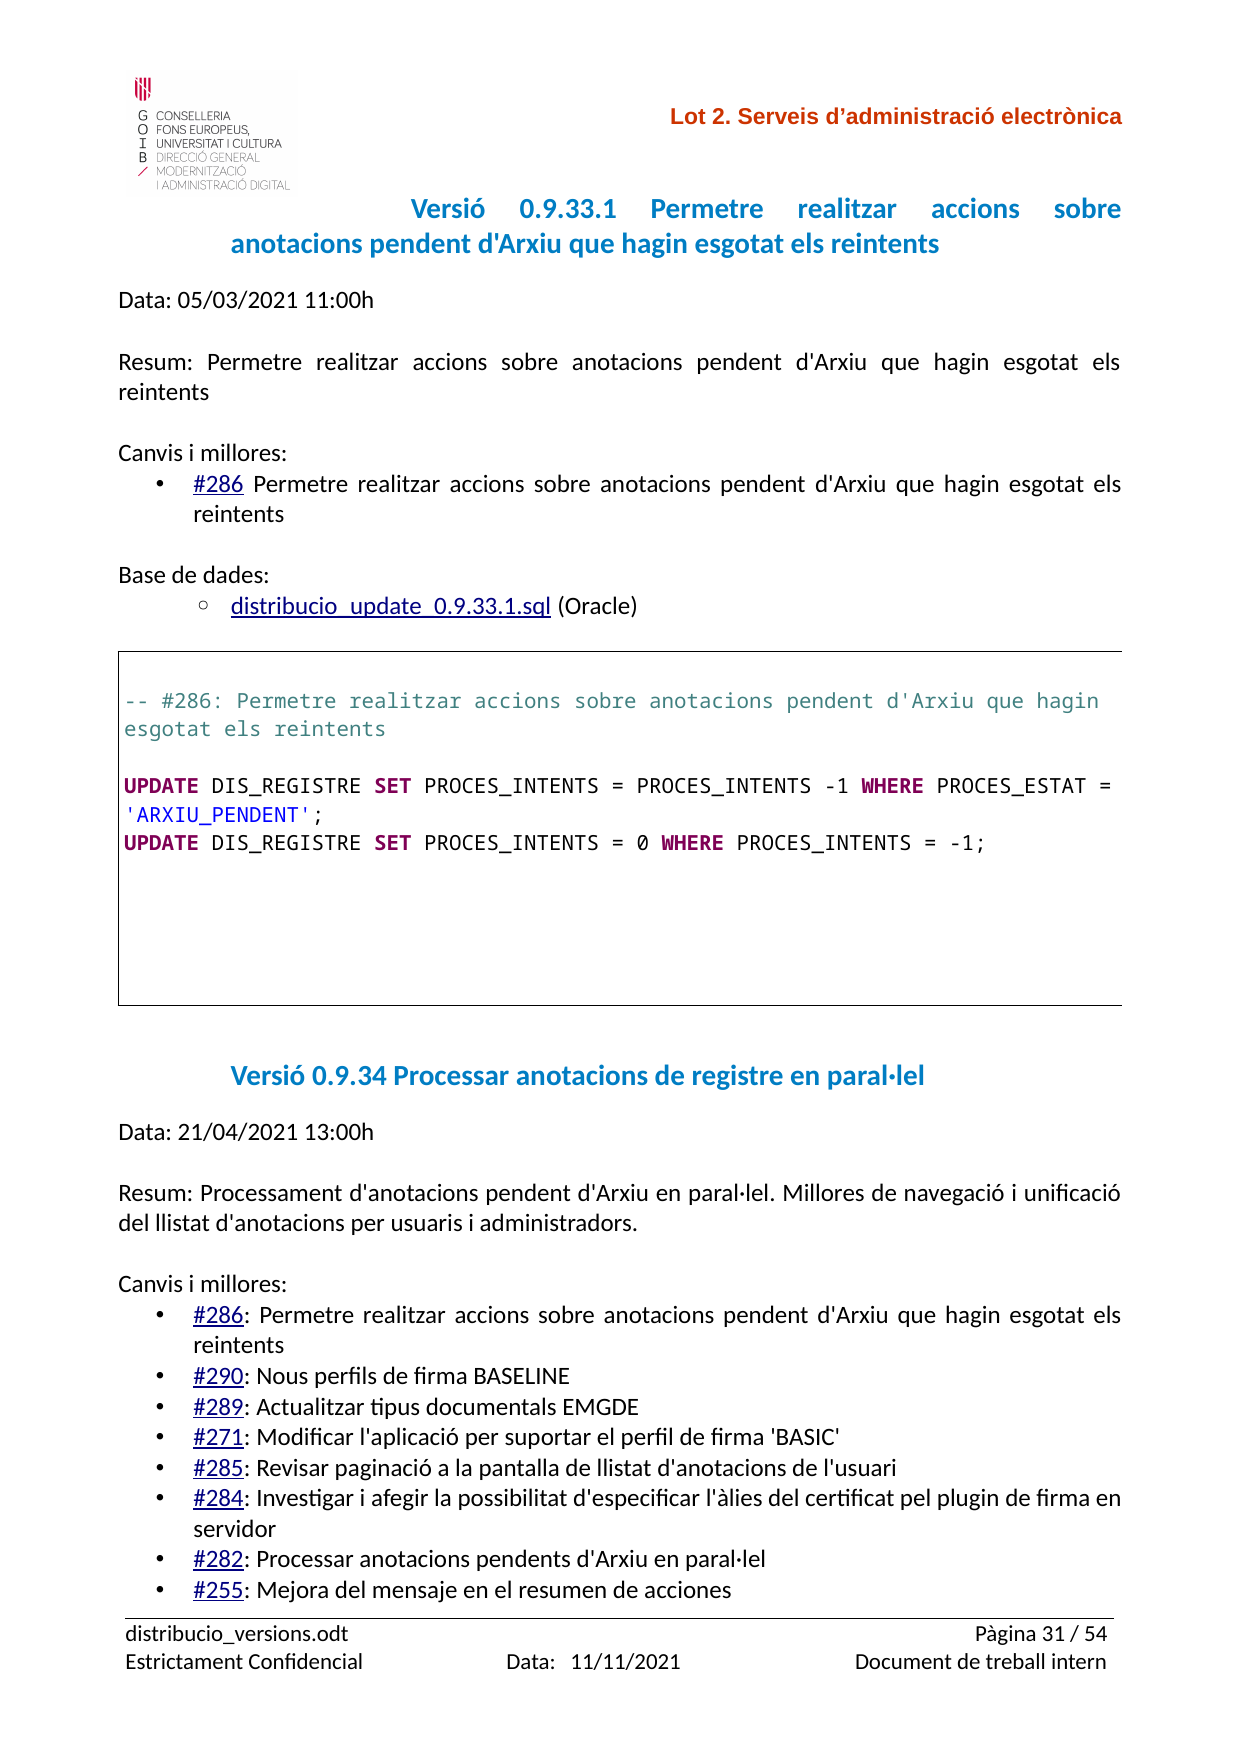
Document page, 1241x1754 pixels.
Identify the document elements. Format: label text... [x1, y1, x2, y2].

list #286: Permetre realitzar accions sobre anotacions pendent d'Arxiu que hagin esgotat els reintents [156, 1299, 1122, 1360]
table_header -- #286: Permetre realitzar accions sobre anotacions pendent d'Arxiu que hagin esgotat els reintents UPDATE DIS_REGISTRE SET PROCES_INTENTS = PROCES_INTENTS -1 WHERE PROCES_ESTAT = 'ARXIU_PENDENT'; UPDATE DIS_REGISTRE SET PROCES_INTENTS = 0 WHERE PROCES_INTENTS = -1; [119, 652, 1122, 1004]
subtitle Versió 0.9.34 Processar anotacions de registre en paral·lel [153, 1057, 1122, 1092]
list #290: Nous perfils de firma BASELINE [156, 1360, 1122, 1391]
list distribucio_update_0.9.33.1.sql (Oracle) [193, 590, 1122, 620]
list #271: Modificar l'aplicació per suportar el perfil de firma 'BASIC' [156, 1421, 1122, 1452]
text Resum: Processament d'anotacions pendent d'Arxiu en paral·lel. Millores de navegació i unificació del llistat d'anotacions per usuaris i administradors. [118, 1177, 1122, 1238]
list #289: Actualitzar tipus documentals EMGDE [156, 1391, 1122, 1421]
subtitle Versió 0.9.33.1 Permetre realitzar accions sobre anotacions pendent d'Arxiu que hagin esgotat els reintents [153, 190, 1122, 261]
list #286 Permetre realitzar accions sobre anotacions pendent d'Arxiu que hagin esgotat els reintents [156, 468, 1122, 529]
list #282: Processar anotacions pendents d'Arxiu en paral·lel [156, 1543, 1122, 1574]
text Canvis i millores: [118, 1269, 1122, 1299]
text Base de dades: [118, 559, 1122, 590]
list #284: Investigar i afegir la possibilitat d'especificar l'àlies del certificat pel plugin de firma en servidor [156, 1482, 1122, 1543]
text Data: 21/04/2021 13:00h [118, 1116, 1122, 1147]
picture [126, 70, 299, 197]
text Canvis i millores: [118, 437, 1122, 468]
list #285: Revisar paginació a la pantalla de llistat d'anotacions de l'usuari [156, 1452, 1122, 1482]
text Data: 05/03/2021 11:00h [118, 284, 1122, 315]
list #255: Mejora del mensaje en el resumen de acciones [156, 1574, 1122, 1604]
text Resum: Permetre realitzar accions sobre anotacions pendent d'Arxiu que hagin esgotat els reintents [118, 346, 1122, 407]
